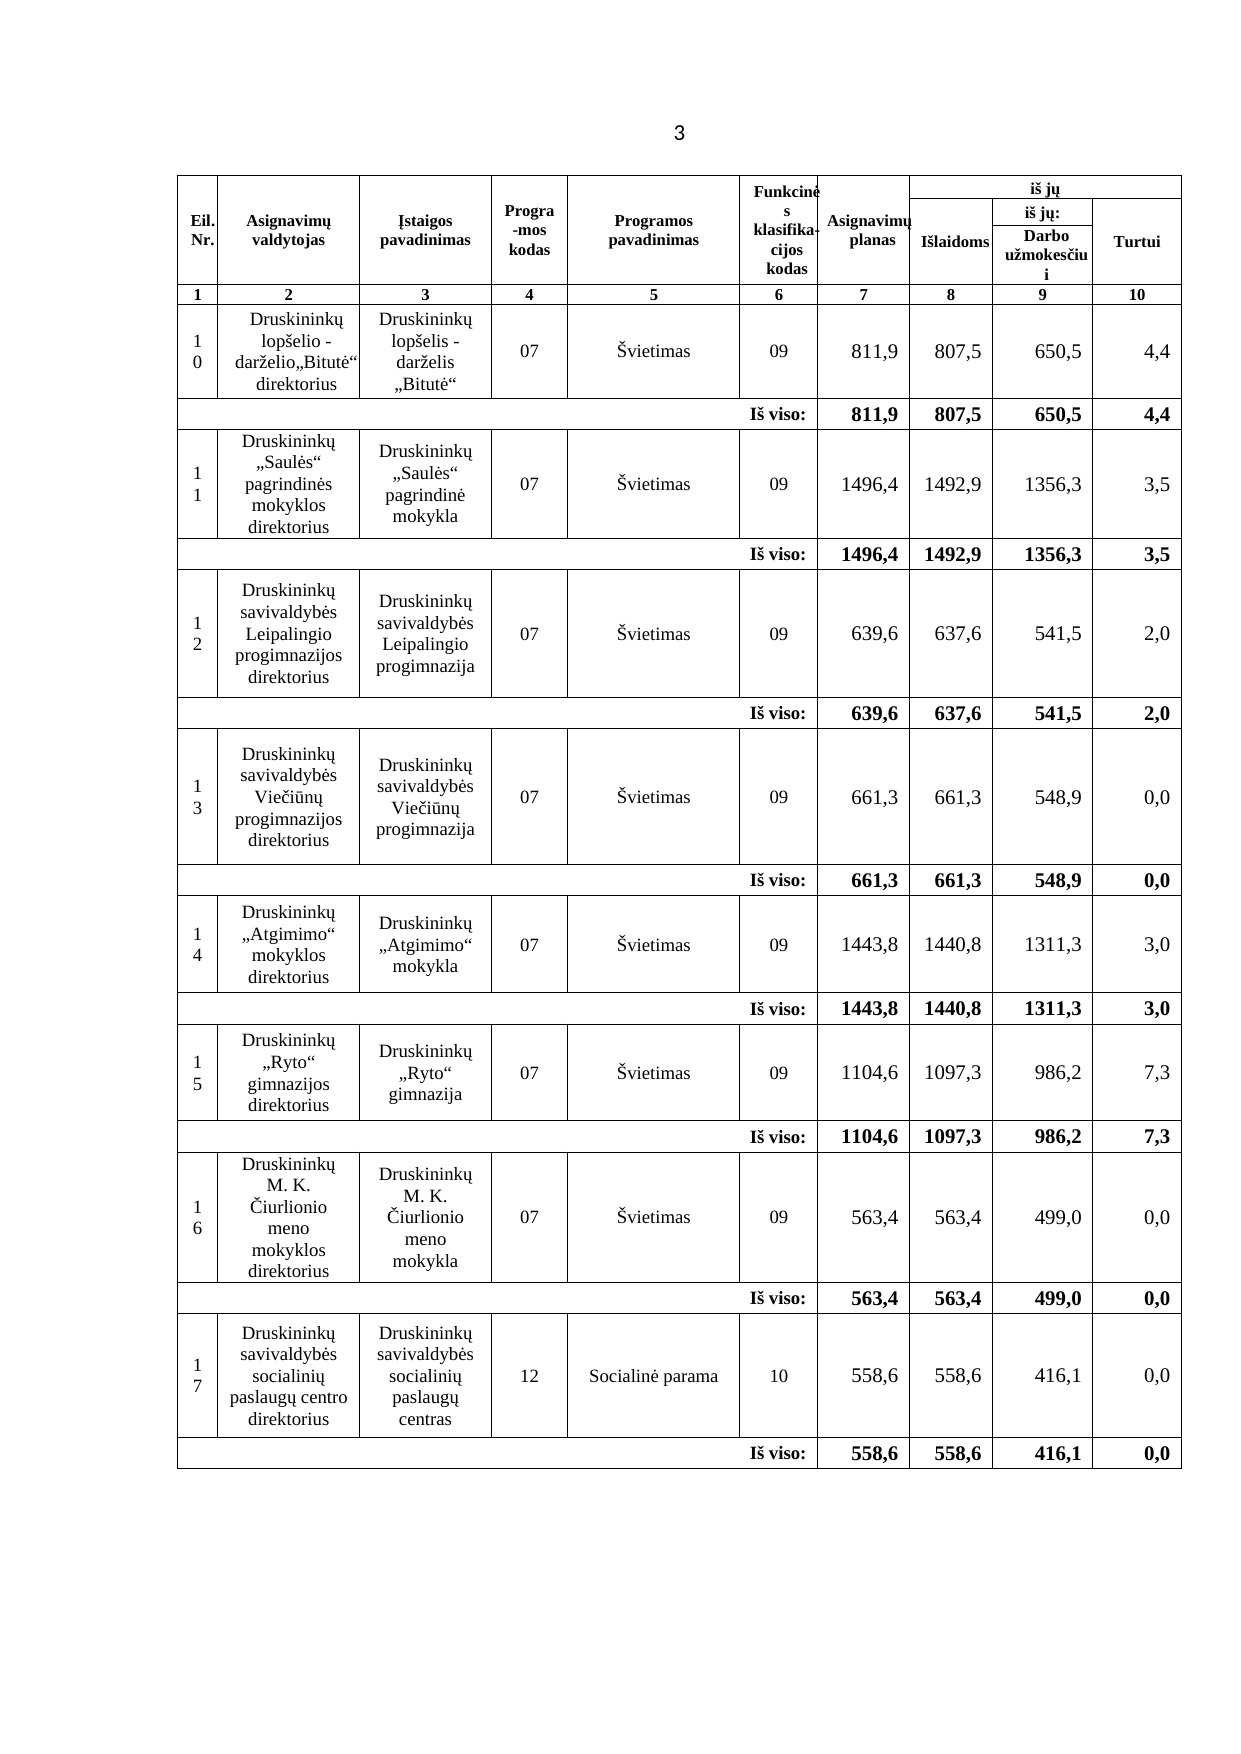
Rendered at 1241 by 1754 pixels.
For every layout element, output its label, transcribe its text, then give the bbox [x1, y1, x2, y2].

table_cell 7,3 [1093, 1025, 1181, 1120]
table_cell 0,0 [1093, 729, 1181, 864]
table_cell 0,0 [1093, 1314, 1181, 1437]
table_cell 986,2 [993, 1025, 1092, 1120]
table_cell 1097,3 [910, 1025, 992, 1120]
table_cell Druskininkų „Atgimimo“ mokyklos direktorius [218, 896, 359, 992]
table_cell 661,3 [818, 729, 909, 864]
table_cell Iš viso: [178, 1121, 817, 1152]
table_cell Druskininkų „Atgimimo“ mokykla [360, 896, 491, 992]
table_cell Švietimas [568, 1153, 739, 1282]
table_cell Iš viso: [178, 865, 817, 895]
table_cell 09 [740, 896, 817, 992]
table_cell 499,0 [993, 1283, 1092, 1313]
table_cell Iš viso: [178, 539, 817, 569]
table_header Asignavimų valdytojas [218, 176, 359, 283]
table_cell 1492,9 [910, 539, 992, 569]
table_cell 811,9 [818, 305, 909, 397]
table_cell 811,9 [818, 399, 909, 429]
table_cell 661,3 [910, 865, 992, 895]
table_cell Druskininkų M. K. Čiurlionio meno mokyklos direktorius [218, 1153, 359, 1282]
table_header Asignavimų planas [818, 176, 909, 283]
table_cell 09 [740, 1153, 817, 1282]
table_cell Druskininkų savivaldybės Leipalingio progimnazija [360, 570, 491, 697]
table_cell 07 [492, 1025, 567, 1120]
table_header Įstaigos pavadinimas [360, 176, 491, 283]
table_cell 650,5 [993, 399, 1092, 429]
table_cell Socialinė parama [568, 1314, 739, 1437]
table_cell 650,5 [993, 305, 1092, 397]
table_cell 2,0 [1093, 570, 1181, 697]
table_cell 639,6 [818, 698, 909, 728]
table_cell Druskininkų lopšelio - darželio„Bitutė“ direktorius [218, 305, 359, 397]
table_cell 558,6 [818, 1314, 909, 1437]
table_cell 563,4 [818, 1153, 909, 1282]
table_cell 09 [740, 729, 817, 864]
table_cell 0,0 [1093, 1438, 1181, 1468]
table_cell 6 [740, 285, 817, 304]
table_cell 9 [993, 285, 1092, 304]
table_cell Iš viso: [178, 1283, 817, 1313]
table_cell 1 [178, 285, 217, 304]
table_cell 1496,4 [818, 430, 909, 537]
table_cell 1356,3 [993, 539, 1092, 569]
table_cell 09 [740, 305, 817, 397]
table_cell Druskininkų „Saulės“ pagrindinės mokyklos direktorius [218, 430, 359, 537]
table_cell 3 [360, 285, 491, 304]
table_cell 11 [178, 430, 217, 537]
table_cell Švietimas [568, 1025, 739, 1120]
table_cell 07 [492, 729, 567, 864]
table_cell 5 [568, 285, 739, 304]
table_cell 1311,3 [993, 896, 1092, 992]
table_cell 1492,9 [910, 430, 992, 537]
table_cell Darbo užmokesčiui [993, 226, 1092, 283]
table_cell 558,6 [910, 1314, 992, 1437]
table_cell 07 [492, 570, 567, 697]
table_cell 416,1 [993, 1438, 1092, 1468]
table_cell 2,0 [1093, 698, 1181, 728]
table_cell Iš viso: [178, 993, 817, 1023]
table_cell 3,0 [1093, 896, 1181, 992]
table_cell 07 [492, 896, 567, 992]
table_cell Turtui [1093, 199, 1181, 283]
table_cell 637,6 [910, 570, 992, 697]
table_cell 661,3 [910, 729, 992, 864]
table_cell 8 [910, 285, 992, 304]
table_cell 17 [178, 1314, 217, 1437]
table_cell 807,5 [910, 399, 992, 429]
table_cell 1104,6 [818, 1121, 909, 1152]
table_header Programos pavadinimas [568, 176, 739, 283]
table_cell 15 [178, 1025, 217, 1120]
table_cell 4,4 [1093, 305, 1181, 397]
table_cell Druskininkų savivaldybės Viečiūnų progimnazijos direktorius [218, 729, 359, 864]
table_cell 1440,8 [910, 993, 992, 1023]
table_cell Druskininkų M. K. Čiurlionio meno mokykla [360, 1153, 491, 1282]
table_cell 09 [740, 430, 817, 537]
table_cell 3,5 [1093, 430, 1181, 537]
table_header Progra-mos kodas [492, 176, 567, 283]
table_cell 12 [178, 570, 217, 697]
table_cell Švietimas [568, 729, 739, 864]
table_cell 12 [492, 1314, 567, 1437]
table_cell Druskininkų „Saulės“ pagrindinė mokykla [360, 430, 491, 537]
table_cell 2 [218, 285, 359, 304]
table_cell 1443,8 [818, 896, 909, 992]
table_cell 16 [178, 1153, 217, 1282]
table_cell Druskininkų „Ryto“ gimnazijos direktorius [218, 1025, 359, 1120]
table_cell 09 [740, 1025, 817, 1120]
table_cell iš jų: [993, 199, 1092, 225]
table_cell Iš viso: [178, 1438, 817, 1468]
table_cell 499,0 [993, 1153, 1092, 1282]
table_cell 07 [492, 1153, 567, 1282]
table_cell 807,5 [910, 305, 992, 397]
table_cell 541,5 [993, 698, 1092, 728]
table_cell 3,5 [1093, 539, 1181, 569]
table_cell 0,0 [1093, 865, 1181, 895]
table_cell Švietimas [568, 896, 739, 992]
table_header iš jų [910, 176, 1181, 198]
table_cell Druskininkų savivaldybės socialinių paslaugų centro direktorius [218, 1314, 359, 1437]
table_cell 13 [178, 729, 217, 864]
table_cell Druskininkų lopšelis - darželis „Bitutė“ [360, 305, 491, 397]
table_header Funkcinės klasifika-cijos kodas [740, 176, 817, 283]
table_cell 639,6 [818, 570, 909, 697]
table_cell 10 [1093, 285, 1181, 304]
table_cell 1356,3 [993, 430, 1092, 537]
table_cell 986,2 [993, 1121, 1092, 1152]
table_cell Druskininkų savivaldybės socialinių paslaugų centras [360, 1314, 491, 1437]
table_cell 1311,3 [993, 993, 1092, 1023]
table_cell 3,0 [1093, 993, 1181, 1023]
table_cell 1443,8 [818, 993, 909, 1023]
table_cell 07 [492, 430, 567, 537]
table_cell 7,3 [1093, 1121, 1181, 1152]
table_cell 10 [178, 305, 217, 397]
table_cell 1440,8 [910, 896, 992, 992]
table_cell 563,4 [910, 1153, 992, 1282]
table_cell 0,0 [1093, 1153, 1181, 1282]
table_cell 416,1 [993, 1314, 1092, 1437]
table_cell Švietimas [568, 305, 739, 397]
table_cell 548,9 [993, 729, 1092, 864]
table_header Eil. Nr. [178, 176, 217, 283]
table_cell 661,3 [818, 865, 909, 895]
table_cell 548,9 [993, 865, 1092, 895]
table_cell 14 [178, 896, 217, 992]
table_cell 09 [740, 570, 817, 697]
table_cell Druskininkų „Ryto“ gimnazija [360, 1025, 491, 1120]
table_cell 1097,3 [910, 1121, 992, 1152]
table_cell Druskininkų savivaldybės Leipalingio progimnazijos direktorius [218, 570, 359, 697]
table_cell 07 [492, 305, 567, 397]
table_cell Švietimas [568, 570, 739, 697]
table_cell 10 [740, 1314, 817, 1437]
table_cell Iš viso: [178, 698, 817, 728]
table_cell Išlaidoms [910, 199, 992, 283]
table_cell 7 [818, 285, 909, 304]
table_cell Iš viso: [178, 399, 817, 429]
table_cell Druskininkų savivaldybės Viečiūnų progimnazija [360, 729, 491, 864]
table_cell 558,6 [818, 1438, 909, 1468]
table_cell 0,0 [1093, 1283, 1181, 1313]
table_cell 541,5 [993, 570, 1092, 697]
table_cell 4 [492, 285, 567, 304]
table_cell 637,6 [910, 698, 992, 728]
table_cell Švietimas [568, 430, 739, 537]
table_cell 563,4 [910, 1283, 992, 1313]
table_cell 558,6 [910, 1438, 992, 1468]
table_cell 1104,6 [818, 1025, 909, 1120]
table_cell 4,4 [1093, 399, 1181, 429]
table_cell 563,4 [818, 1283, 909, 1313]
table_cell 1496,4 [818, 539, 909, 569]
